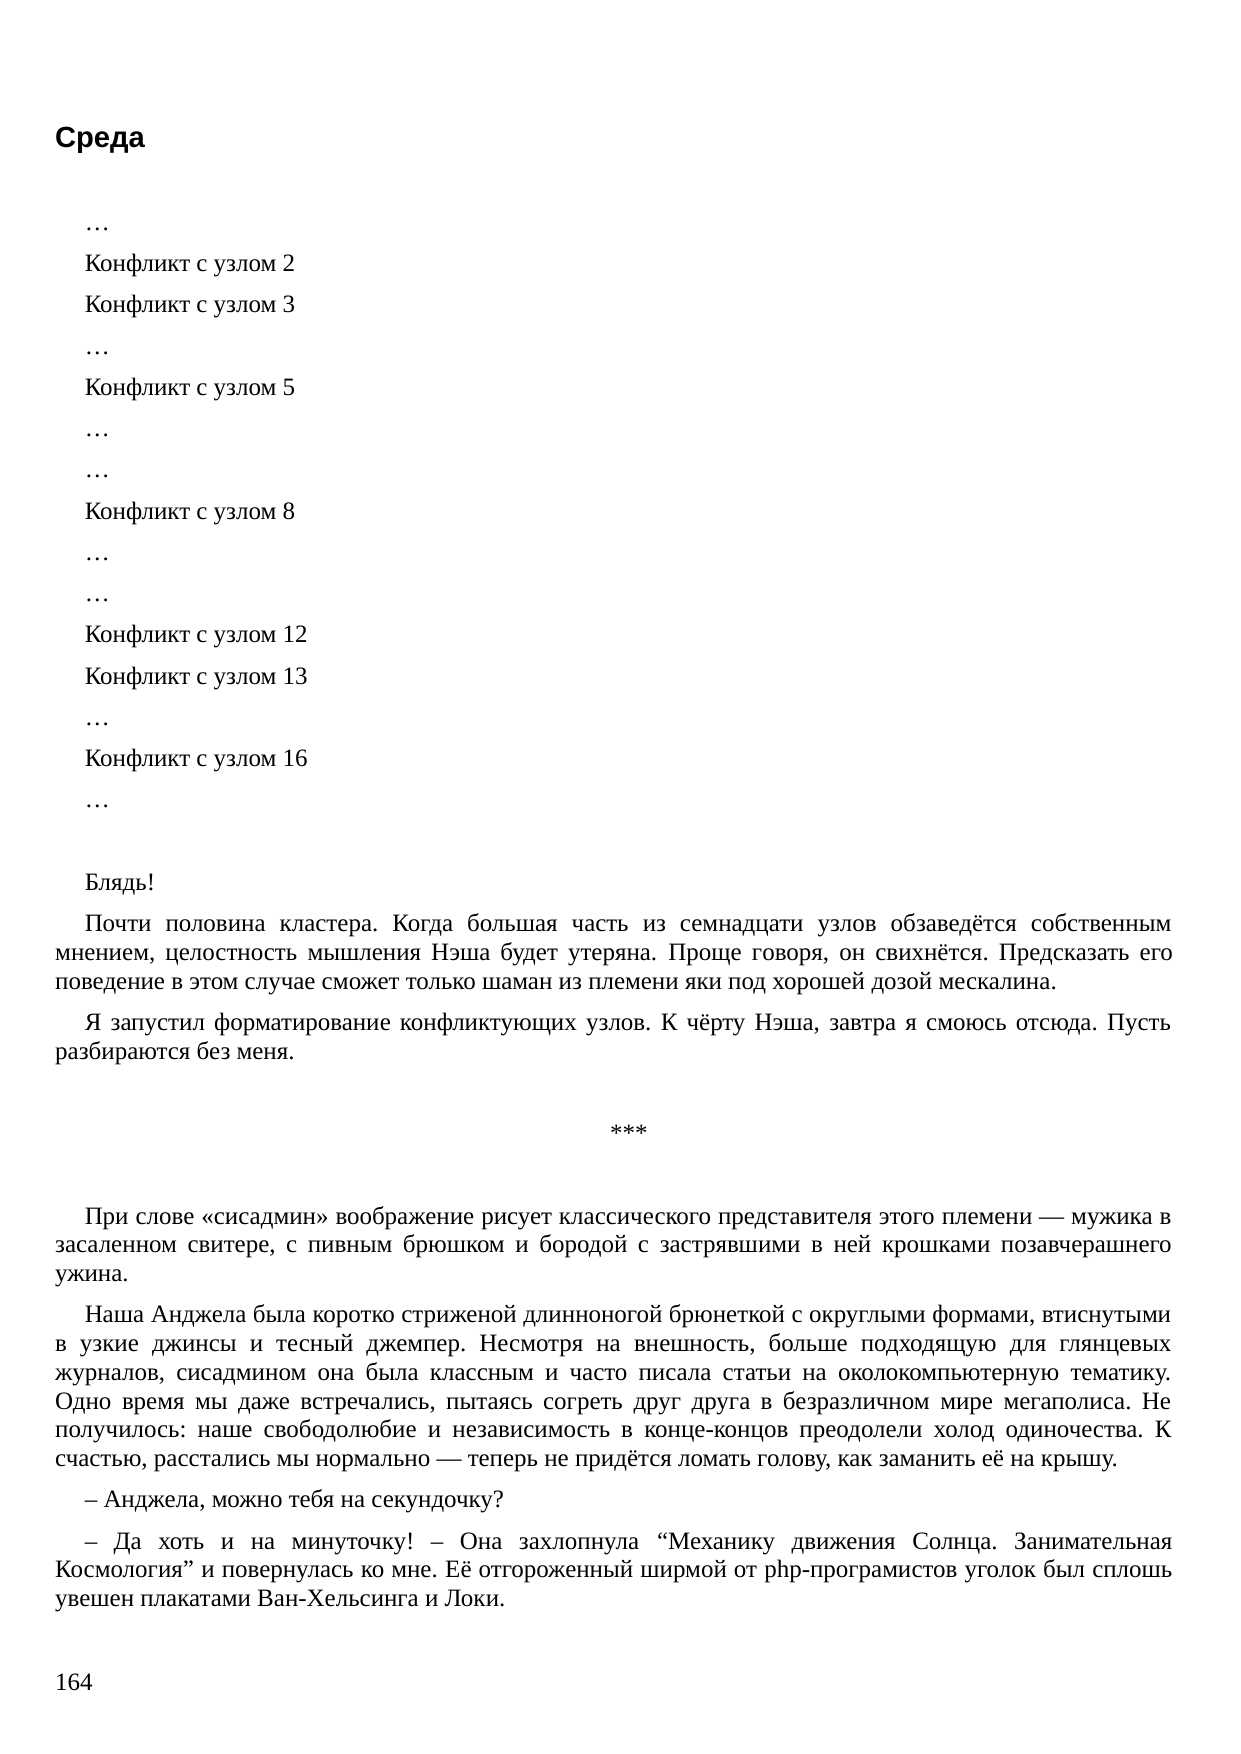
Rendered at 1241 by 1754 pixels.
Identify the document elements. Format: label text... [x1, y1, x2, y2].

text Конфликт с узлом 12 [55, 619, 1173, 648]
text … [55, 207, 1173, 236]
text *** [55, 1118, 1173, 1147]
text … [55, 454, 1173, 483]
text Конфликт с узлом 2 [55, 248, 1173, 277]
text Конфликт с узлом 16 [55, 743, 1173, 772]
text Конфликт с узлом 13 [55, 661, 1173, 689]
subtitle Среда [55, 120, 1173, 153]
text … [55, 702, 1173, 731]
text … [55, 578, 1173, 607]
text Почти половина кластера. Когда большая часть из семнадцати узлов обзаведётся собственным мнением, целостность мышления Нэша будет утеряна. Проще говоря, он свихнётся. Предсказать его поведение в этом случае сможет только шаман из племени яки под хорошей дозой мескалина. [55, 908, 1173, 994]
text Конфликт с узлом 3 [55, 289, 1173, 318]
text – Да хоть и на минуточку! – Она захлопнула “Механику движения Солнца. Занимательная Космология” и повернулась ко мне. Её отгороженный ширмой от php-програмистов уголок был сплошь увешен плакатами Ван-Хельсинга и Локи. [55, 1526, 1173, 1612]
text – Анджела, можно тебя на секундочку? [55, 1484, 1173, 1513]
text … [55, 413, 1173, 442]
text Конфликт с узлом 5 [55, 372, 1173, 401]
text Конфликт с узлом 8 [55, 496, 1173, 524]
text Блядь! [55, 867, 1173, 896]
text При слове «сисадмин» воображение рисует классического представителя этого племени — мужика в засаленном свитере, с пивным брюшком и бородой с застрявшими в ней крошками позавчерашнего ужина. [55, 1201, 1173, 1287]
text … [55, 784, 1173, 813]
text Я запустил форматирование конфликтующих узлов. К чёрту Нэша, завтра я смоюсь отсюда. Пусть разбираются без меня. [55, 1007, 1173, 1064]
text Наша Анджела была коротко стриженой длинноногой брюнеткой с округлыми формами, втиснутыми в узкие джинсы и тесный джемпер. Несмотря на внешность, больше подходящую для глянцевых журналов, сисадмином она была классным и часто писала статьи на околокомпьютерную тематику. Одно время мы даже встречались, пытаясь согреть друг друга в безразличном мире мегаполиса. Не получилось: наше свободолюбие и независимость в конце-концов преодолели холод одиночества. К счастью, расстались мы нормально — теперь не придётся ломать голову, как заманить её на крышу. [55, 1299, 1173, 1472]
text … [55, 537, 1173, 566]
text … [55, 331, 1173, 359]
